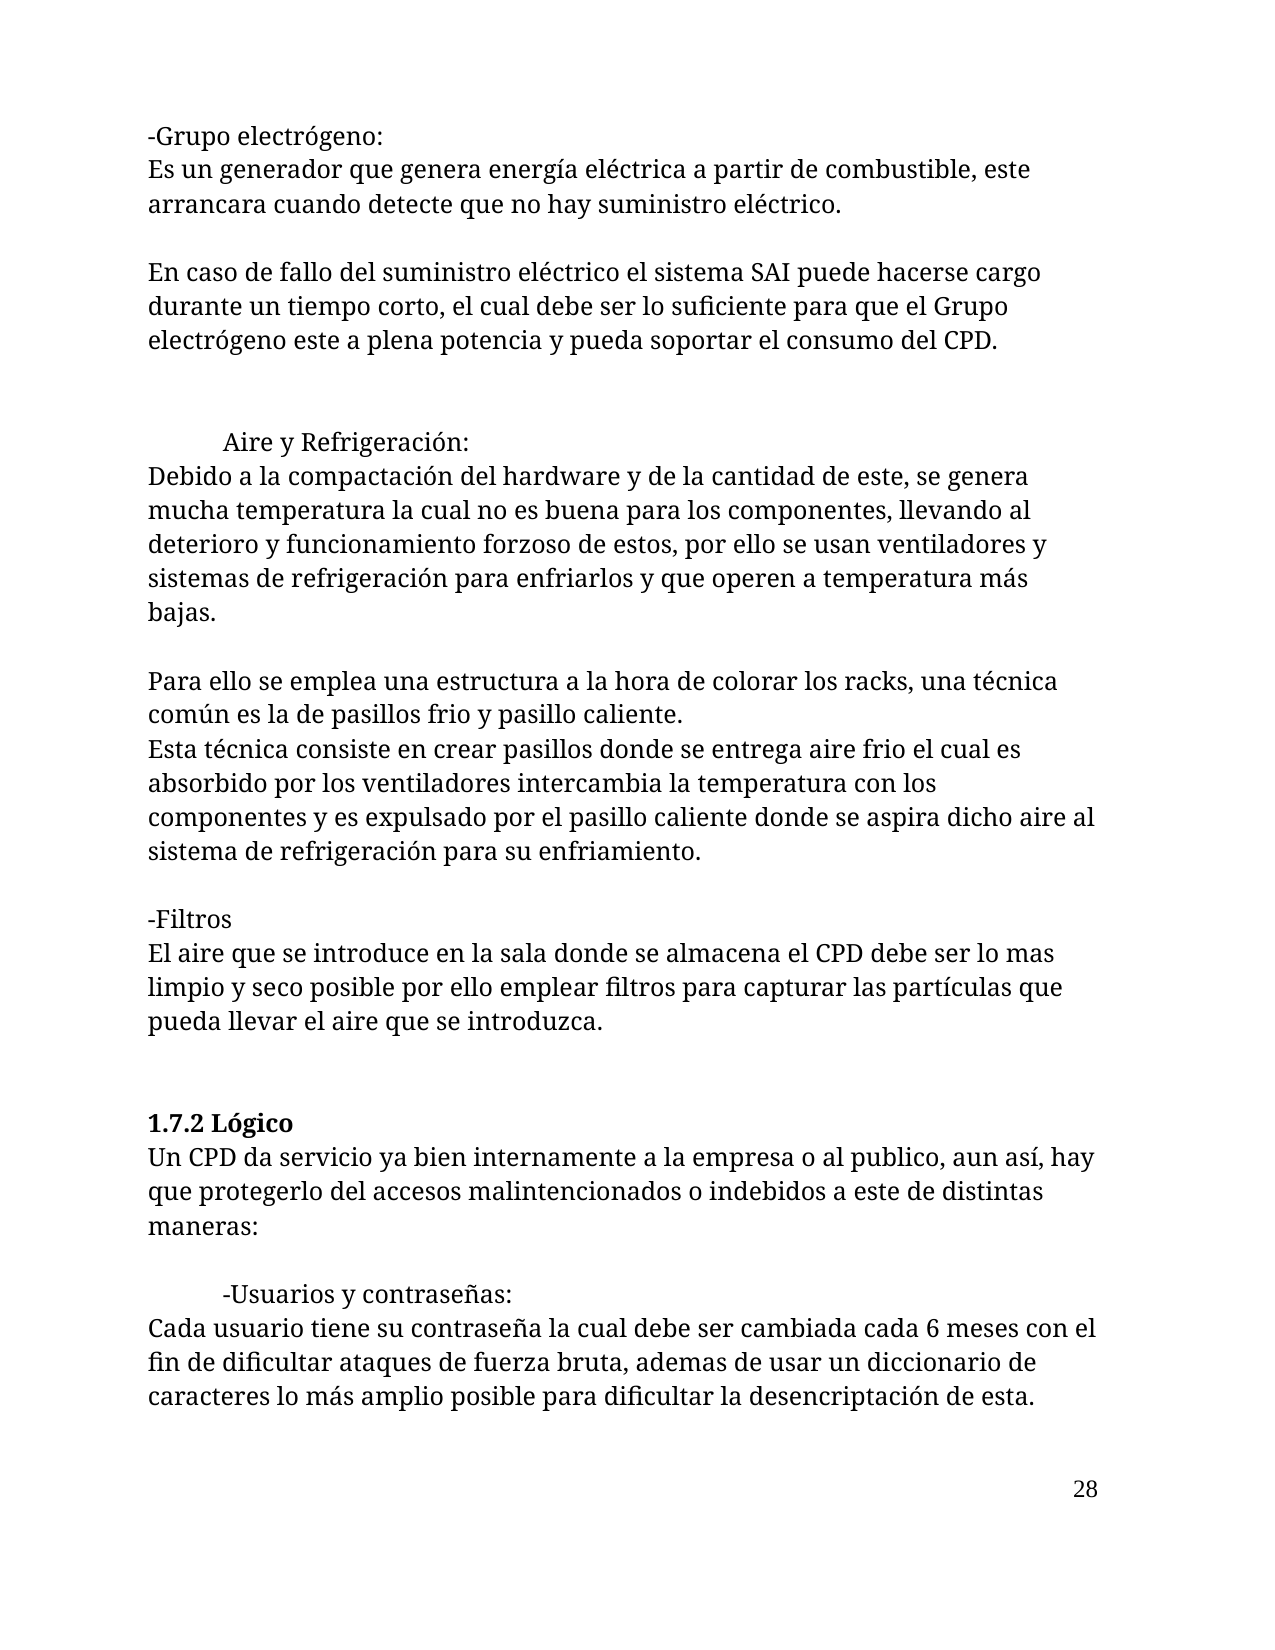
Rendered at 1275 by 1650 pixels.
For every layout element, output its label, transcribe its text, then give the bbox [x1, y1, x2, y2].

text En caso de fallo del suministro eléctrico el sistema SAI puede hacerse cargo durante un tiempo corto, el cual debe ser lo suficiente para que el Grupo electrógeno este a plena potencia y pueda soportar el consumo del CPD. [148, 254, 1098, 357]
text Cada usuario tiene su contraseña la cual debe ser cambiada cada 6 meses con el fin de dificultar ataques de fuerza bruta, ademas de usar un diccionario de caracteres lo más amplio posible para dificultar la desencriptación de esta. [148, 1310, 1098, 1412]
text El aire que se introduce en la sala donde se almacena el CPD debe ser lo mas limpio y seco posible por ello emplear filtros para capturar las partículas que pueda llevar el aire que se introduzca. [148, 936, 1098, 1038]
text -Filtros [148, 902, 1098, 936]
text 1.7.2 Lógico [148, 1106, 1098, 1140]
text Esta técnica consiste en crear pasillos donde se entrega aire frio el cual es absorbido por los ventiladores intercambia la temperatura con los componentes y es expulsado por el pasillo caliente donde se aspira dicho aire al sistema de refrigeración para su enfriamiento. [148, 731, 1098, 867]
text -Grupo electrógeno: [148, 118, 1098, 152]
text Un CPD da servicio ya bien internamente a la empresa o al publico, aun así, hay que protegerlo del accesos malintencionados o indebidos a este de distintas maneras: [148, 1140, 1098, 1242]
text Debido a la compactación del hardware y de la cantidad de este, se genera mucha temperatura la cual no es buena para los componentes, llevando al deterioro y funcionamiento forzoso de estos, por ello se usan ventiladores y sistemas de refrigeración para enfriarlos y que operen a temperatura más bajas. [148, 459, 1098, 629]
text Aire y Refrigeración: [148, 425, 1098, 459]
text -Usuarios y contraseñas: [148, 1276, 1098, 1310]
text Para ello se emplea una estructura a la hora de colorar los racks, una técnica común es la de pasillos frio y pasillo caliente. [148, 663, 1098, 731]
text Es un generador que genera energía eléctrica a partir de combustible, este arrancara cuando detecte que no hay suministro eléctrico. [148, 152, 1098, 220]
